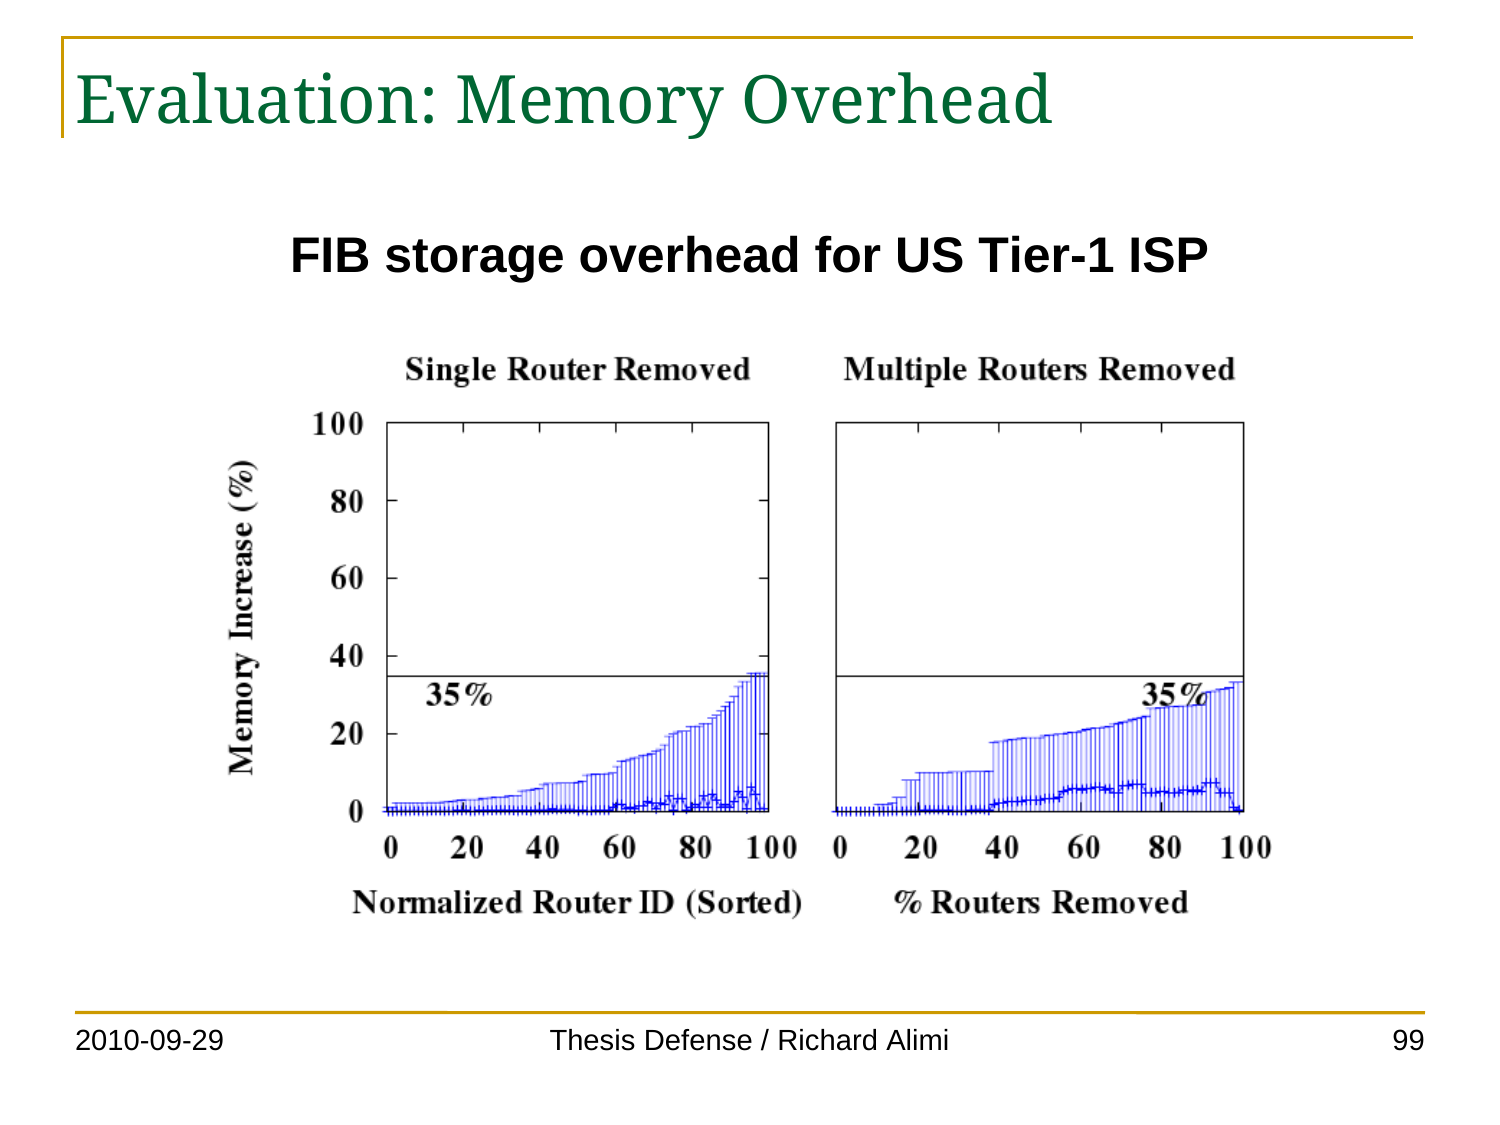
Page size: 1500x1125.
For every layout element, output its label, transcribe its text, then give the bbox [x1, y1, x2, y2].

text_box FIB storage overhead for US Tier-1 ISP [275, 214, 1225, 290]
title Evaluation: Memory Overhead [75, 45, 1425, 151]
picture [218, 340, 1282, 925]
